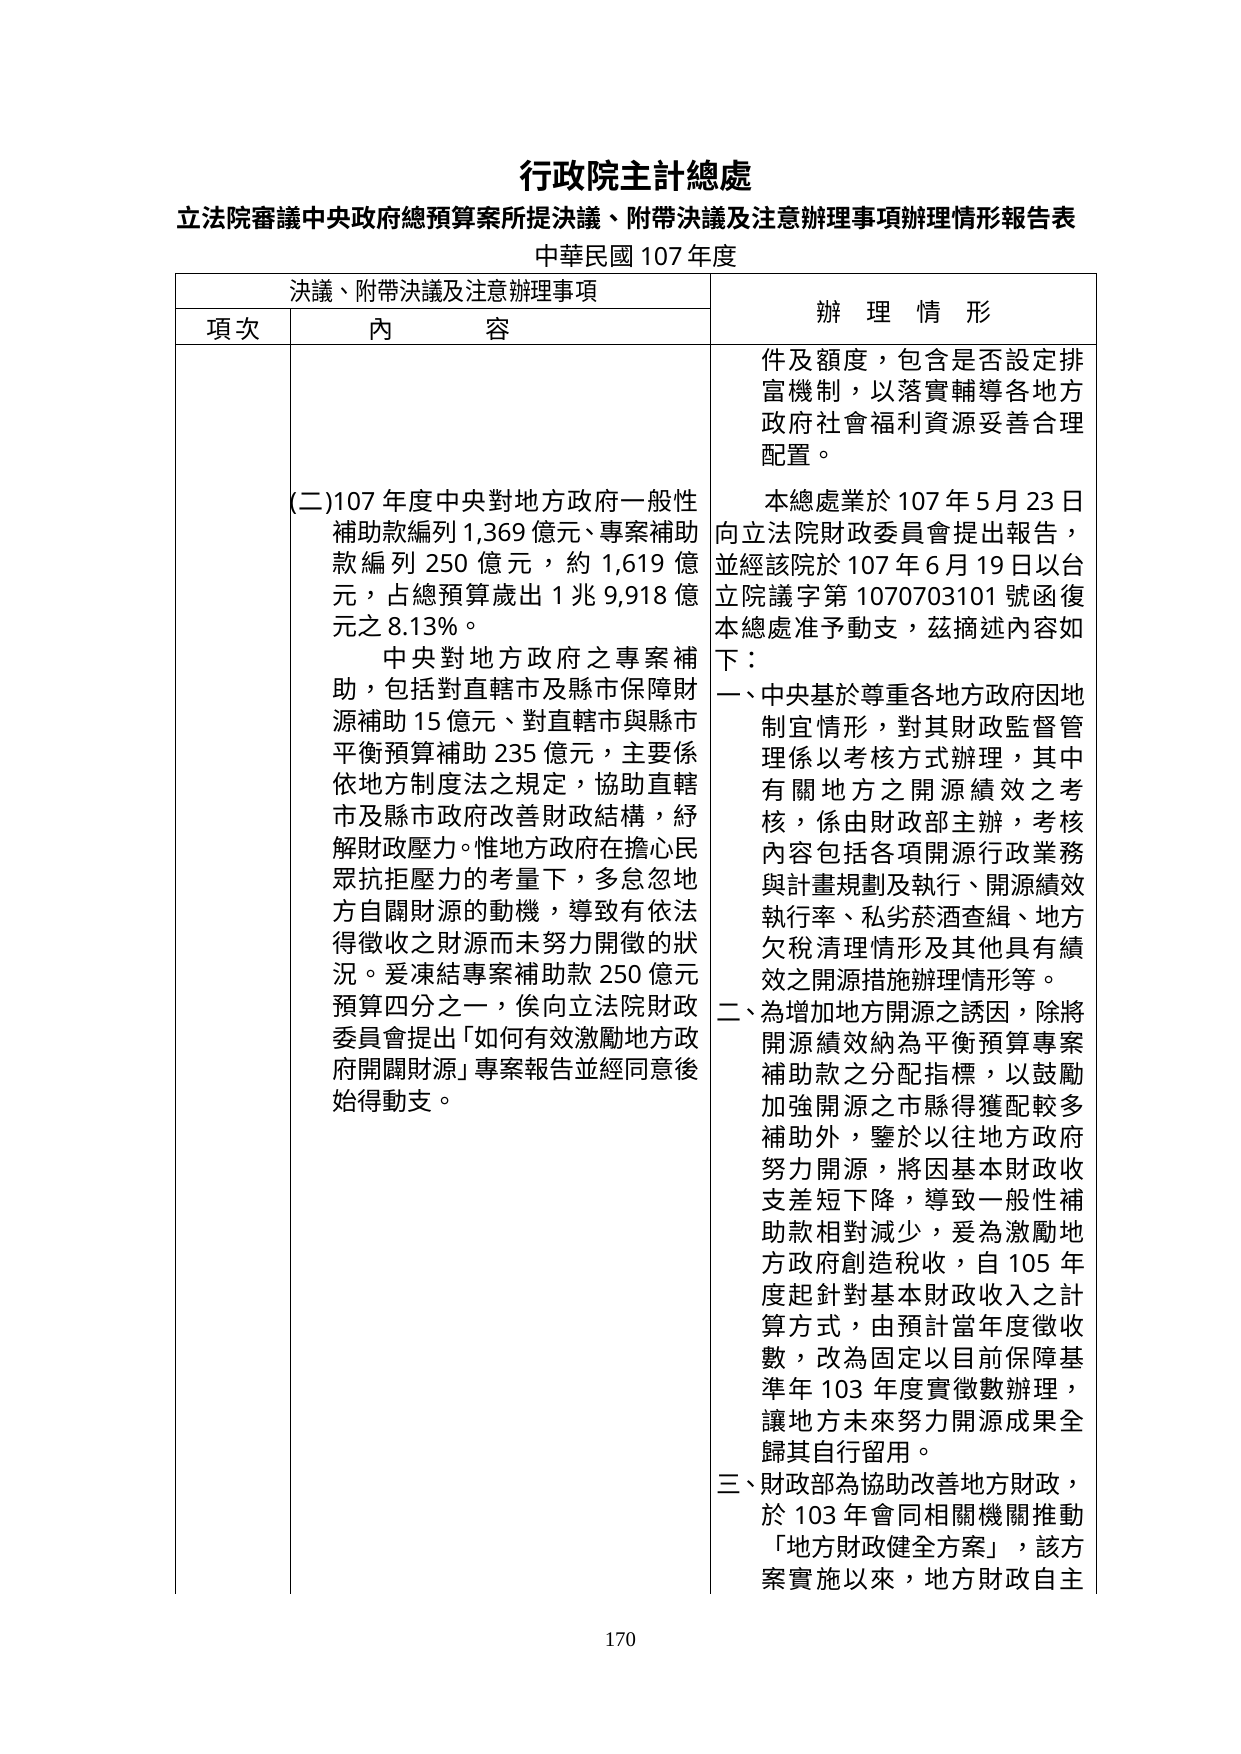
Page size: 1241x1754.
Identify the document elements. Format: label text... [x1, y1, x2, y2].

table_cell 辦理情形 [711, 274, 1096, 344]
table_header 行政院主計總處 立法院審議中央政府總預算案所提決議、附帶決議及注意辦理事項辦理情形報告表 中華民國107年度 [175, 150, 1096, 273]
table_cell [291, 345, 710, 485]
table_cell 件及額度，包含是否設定排富機制，以落實輔導各地方政府社會福利資源妥善合理配置。 [711, 345, 1096, 485]
table_cell 內 容 [291, 309, 710, 344]
table_cell 決議、附帶決議及注意辦理事項 [176, 274, 710, 308]
table_cell [176, 485, 290, 1594]
table_cell 本總處業於107年5月23日向立法院財政委員會提出報告，並經該院於107年6月19日以台立院議字第1070703101號函復本總處准予動支，茲摘述內容如下： 一、中央基於尊重各地方政府因地制宜情形，對其財政監督管理係以考核方式辦理，其中有關地方之開源績效之考核，係由財政部主辦，考核內容包括各項開源行政業務與計畫規劃及執行、開源績效執行率、私劣菸酒查緝、地方欠稅清理情形及其他具有績效之開源措施辦理情形等。 二、為增加地方開源之誘因，除將開源績效納為平衡預算專案補助款之分配指標，以鼓勵加強開源之市縣得獲配較多補助外，鑒於以往地方政府努力開源，將因基本財政收支差短下降，導致一般性補助款相對減少，爰為激勵地方政府創造稅收，自105 年度起針對基本財政收入之計算方式，由預計當年度徵收數，改為固定以目前保障基準年103 年度實徵數辦理，讓地方未來努力開源成果全歸其自行留用。 三、財政部為協助改善地方財政，於103年會同相關機關推動「地方財政健全方案」，該方案實施以來，地方財政自主 [711, 485, 1096, 1594]
table_cell 項次 [176, 309, 290, 344]
table_cell [176, 345, 290, 485]
table_cell (二)107年度中央對地方政府一般性補助款編列1,369億元、專案補助款編列250億元，約1,619億元，占總預算歲出1兆9,918億元之 8.13%。 中央對地方政府之專案補助，包括對直轄市及縣市保障財源補助15億元、對直轄市與縣市平衡預算補助235億元，主要係依地方制度法之規定，協助直轄市及縣市政府改善財政結構，紓解財政壓力。惟地方政府在擔心民眾抗拒壓力的考量下，多怠忽地方自闢財源的動機，導致有依法得徵收之財源而未努力開徵的狀況。爰凍結專案補助款250億元預算四分之一，俟向立法院財政委員會提出「如何有效激勵地方政府開闢財源」專案報告並經同意後始得動支。 [291, 485, 710, 1594]
